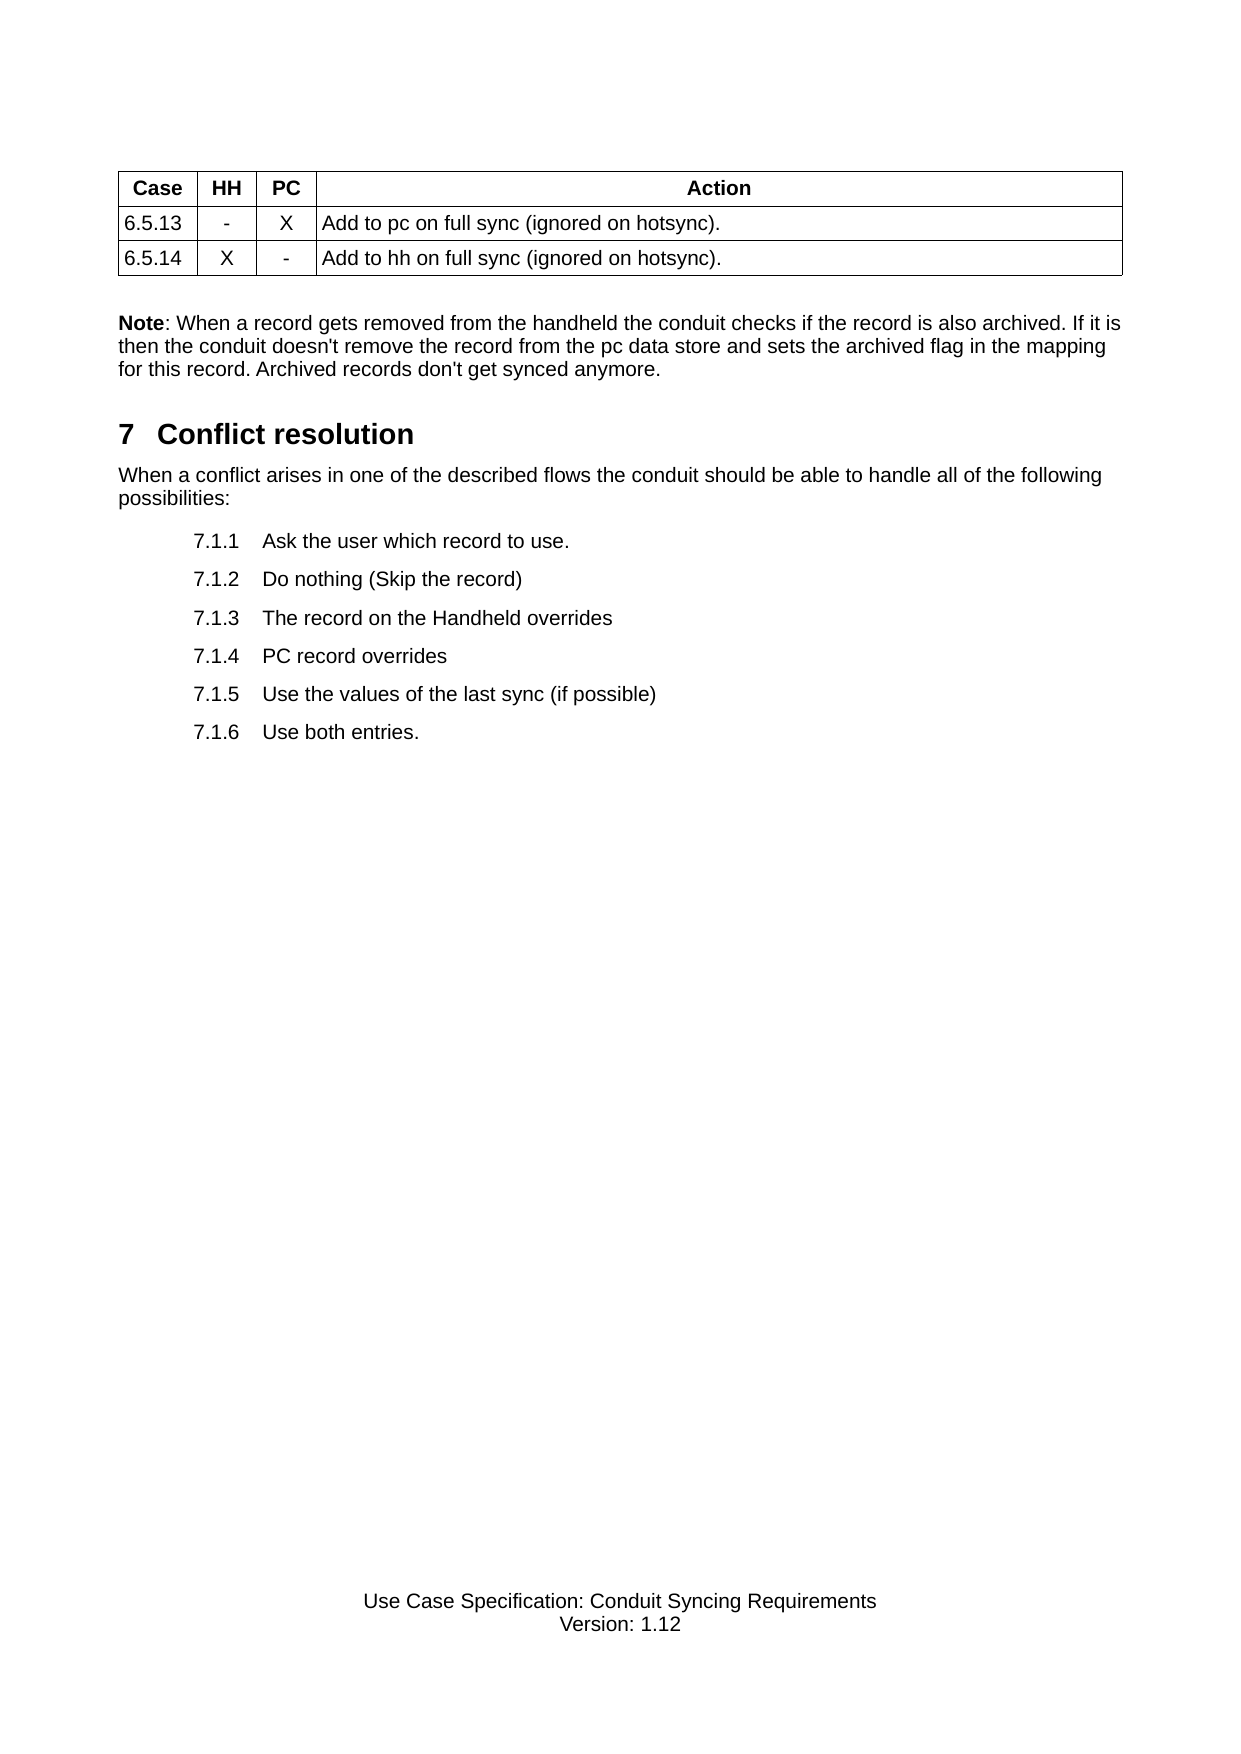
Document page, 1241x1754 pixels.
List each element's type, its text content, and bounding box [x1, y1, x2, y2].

subtitle Use both entries. [193, 721, 1122, 744]
subtitle Ask the user which record to use. [193, 530, 1122, 553]
subtitle Use the values of the last sync (if possible) [193, 683, 1122, 706]
table_header Case [119, 172, 197, 206]
subtitle Conflict resolution [118, 418, 1122, 451]
table_header Action [317, 172, 1122, 206]
table_cell 6.5.13 [119, 207, 197, 240]
subtitle PC record overrides [193, 644, 1122, 668]
text When a conflict arises in one of the described flows the conduit should be able to handle all of the following possibilities: [118, 463, 1122, 510]
table_cell - [198, 207, 256, 240]
table_cell - [257, 241, 316, 275]
table_cell X [198, 241, 256, 275]
text Note: When a record gets removed from the handheld the conduit checks if the record is also archived. If it is then the conduit doesn't remove the record from the pc data store and sets the archived flag in the mapping for this record. Archived records don't get synced anymore. [118, 311, 1122, 381]
table_header HH [198, 172, 256, 206]
table_cell Add to pc on full sync (ignored on hotsync). [317, 207, 1122, 240]
subtitle The record on the Handheld overrides [193, 606, 1122, 629]
subtitle Do nothing (Skip the record) [193, 568, 1122, 591]
table_cell Add to hh on full sync (ignored on hotsync). [317, 241, 1122, 275]
table_cell 6.5.14 [119, 241, 197, 275]
table_header PC [257, 172, 316, 206]
table_cell X [257, 207, 316, 240]
